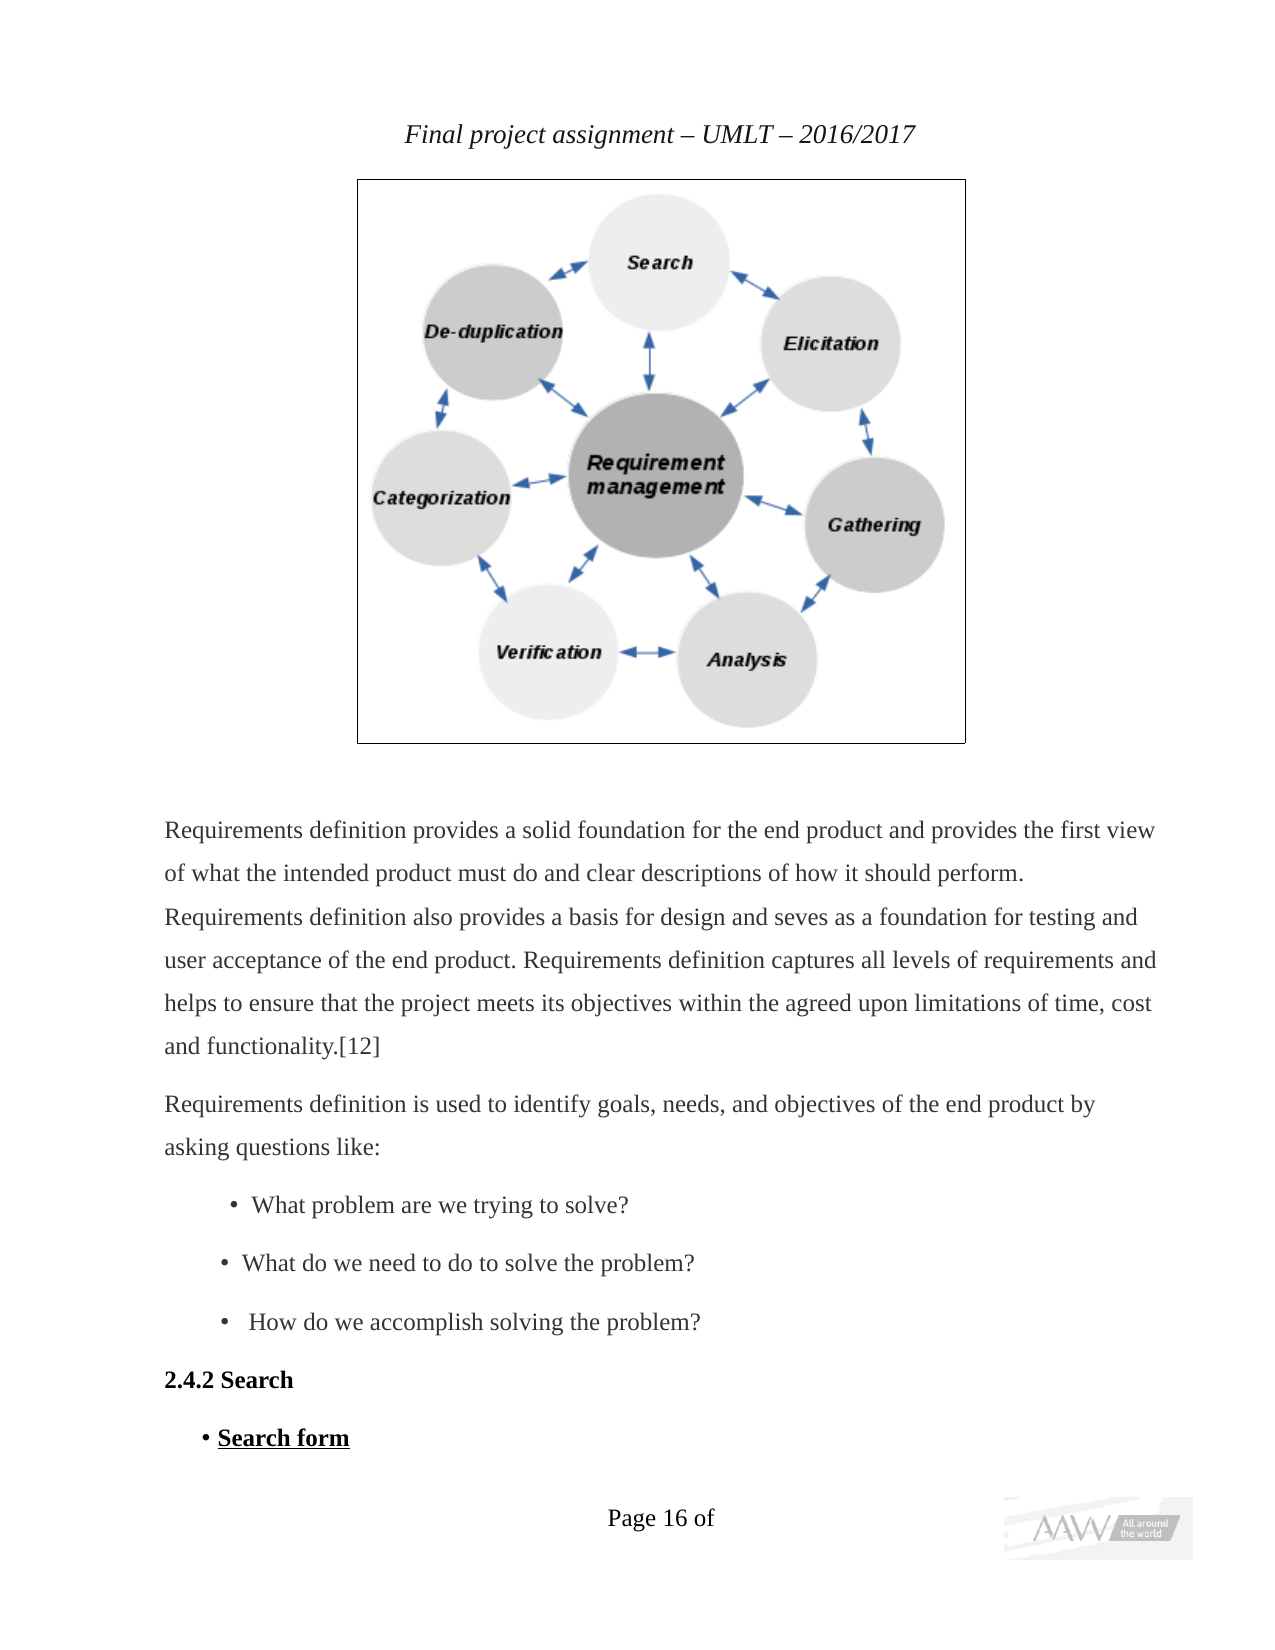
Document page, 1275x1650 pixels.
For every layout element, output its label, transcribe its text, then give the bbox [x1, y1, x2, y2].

picture [360, 181, 962, 740]
subtitle 2.4.2 Search [164, 1365, 1158, 1393]
picture [1003, 1497, 1193, 1560]
text Requirements definition provides a solid foundation for the end product and provides the first view of what the intended product must do and clear descriptions of how it should perform. Requirements definition also provides a basis for design and seves as a foundation for testing and user acceptance of the end product. Requirements definition captures all levels of requirements and helps to ensure that the project meets its objectives within the agreed upon limitations of time, cost and functionality.[12] [164, 815, 1158, 1060]
list How do we accomplish solving the problem? [202, 1307, 1158, 1335]
text Requirements definition is used to identify goals, needs, and objectives of the end product by asking questions like: [164, 1089, 1158, 1161]
list Search form [202, 1423, 1158, 1452]
list What problem are we trying to solve? [202, 1190, 1158, 1219]
list What do we need to do to solve the problem? [202, 1248, 1158, 1277]
